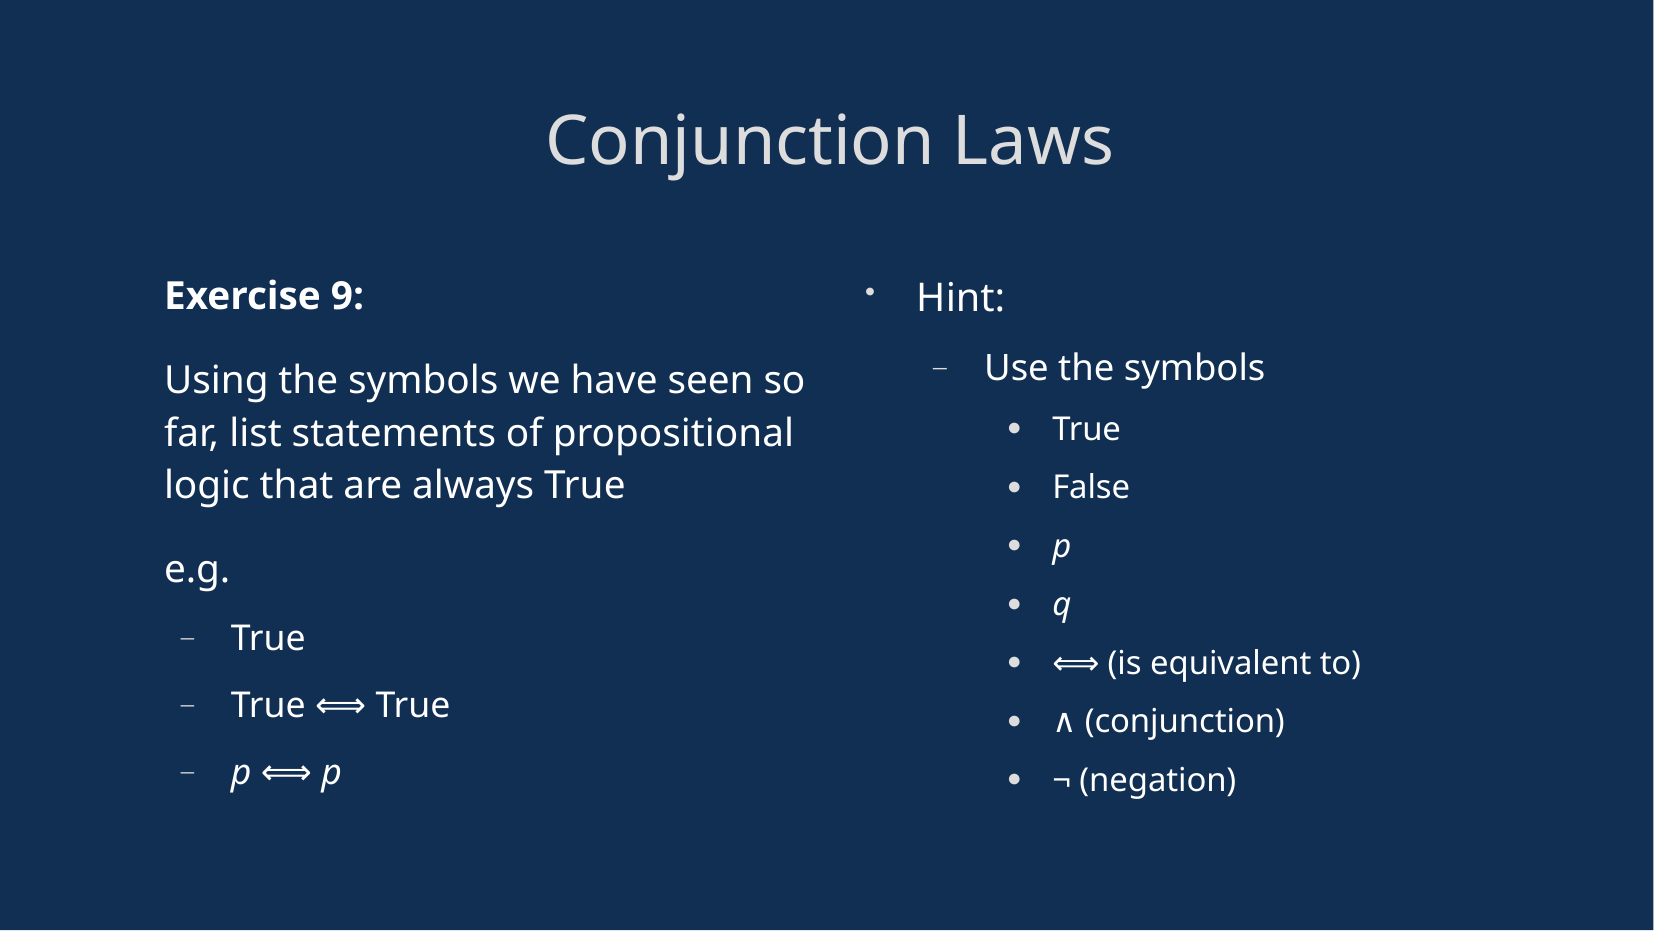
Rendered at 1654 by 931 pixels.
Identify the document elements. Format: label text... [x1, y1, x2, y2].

list Exercise 9: Using the symbols we have seen so far, list statements of propositional logic that are always True e.g. True True ⟺ True p ⟺ p [97, 268, 813, 806]
title Conjunction Laws [97, 56, 1563, 220]
list Hint: Use the symbols True False p q ⟺ (is equivalent to) ∧ (conjunction) ¬ (negation) [848, 268, 1563, 806]
